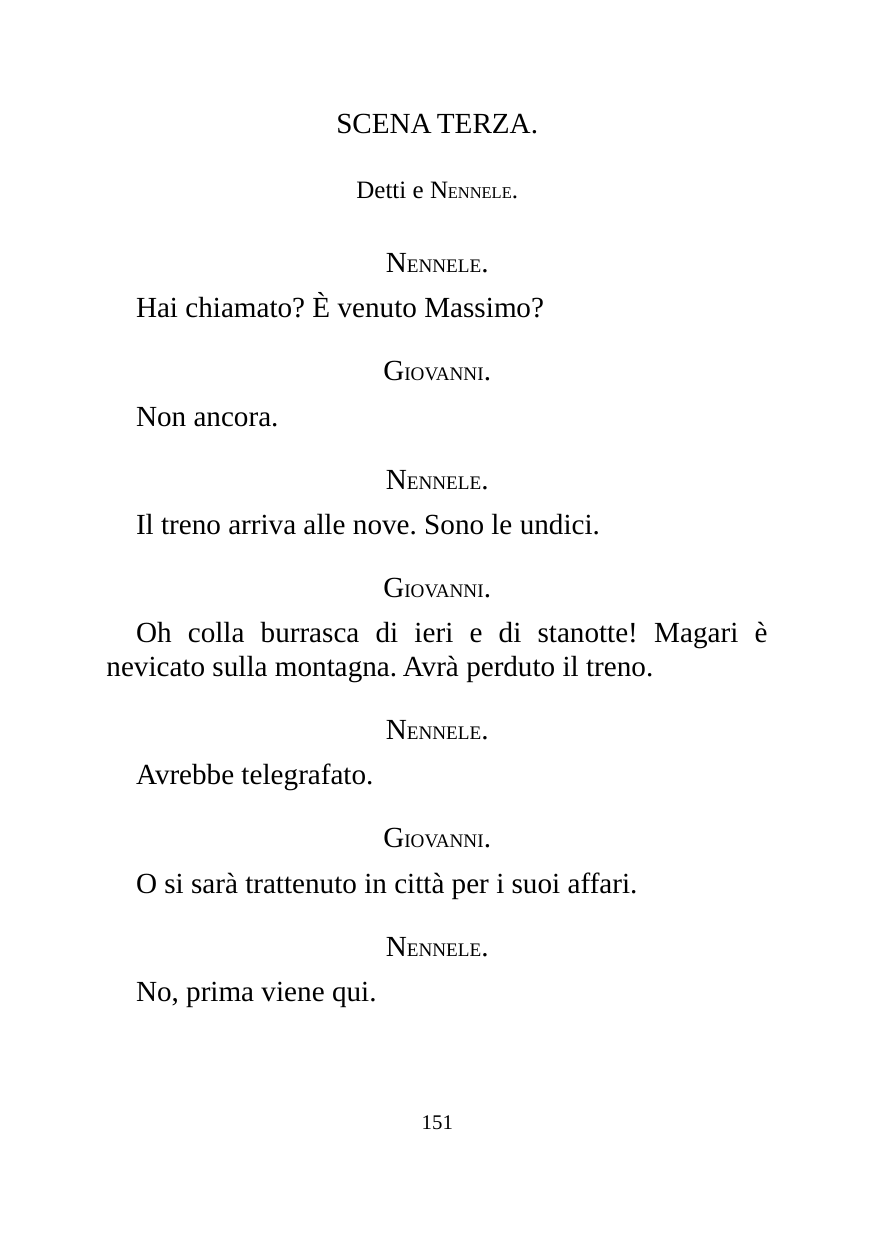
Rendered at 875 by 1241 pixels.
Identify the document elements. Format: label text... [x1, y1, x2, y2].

text Nennele. [106, 929, 768, 962]
text Giovanni. [106, 820, 768, 854]
text Non ancora. [106, 399, 768, 432]
text Il treno arriva alle nove. Sono le undici. [106, 507, 768, 541]
text O si sarà trattenuto in città per i suoi affari. [106, 866, 768, 899]
text No, prima viene qui. [106, 974, 768, 1008]
text Detti e Nennele. [106, 175, 768, 204]
text Giovanni. [106, 570, 768, 604]
subtitle SCENA TERZA. [106, 106, 768, 140]
text Nennele. [106, 712, 768, 746]
text Giovanni. [106, 353, 768, 387]
text Hai chiamato? È venuto Massimo? [106, 291, 768, 324]
text Nennele. [106, 462, 768, 495]
text Nennele. [106, 245, 768, 279]
text Avrebbe telegrafato. [106, 757, 768, 791]
text Oh colla burrasca di ieri e di stanotte! Magari è nevicato sulla montagna. Avrà perduto il treno. [106, 616, 768, 683]
